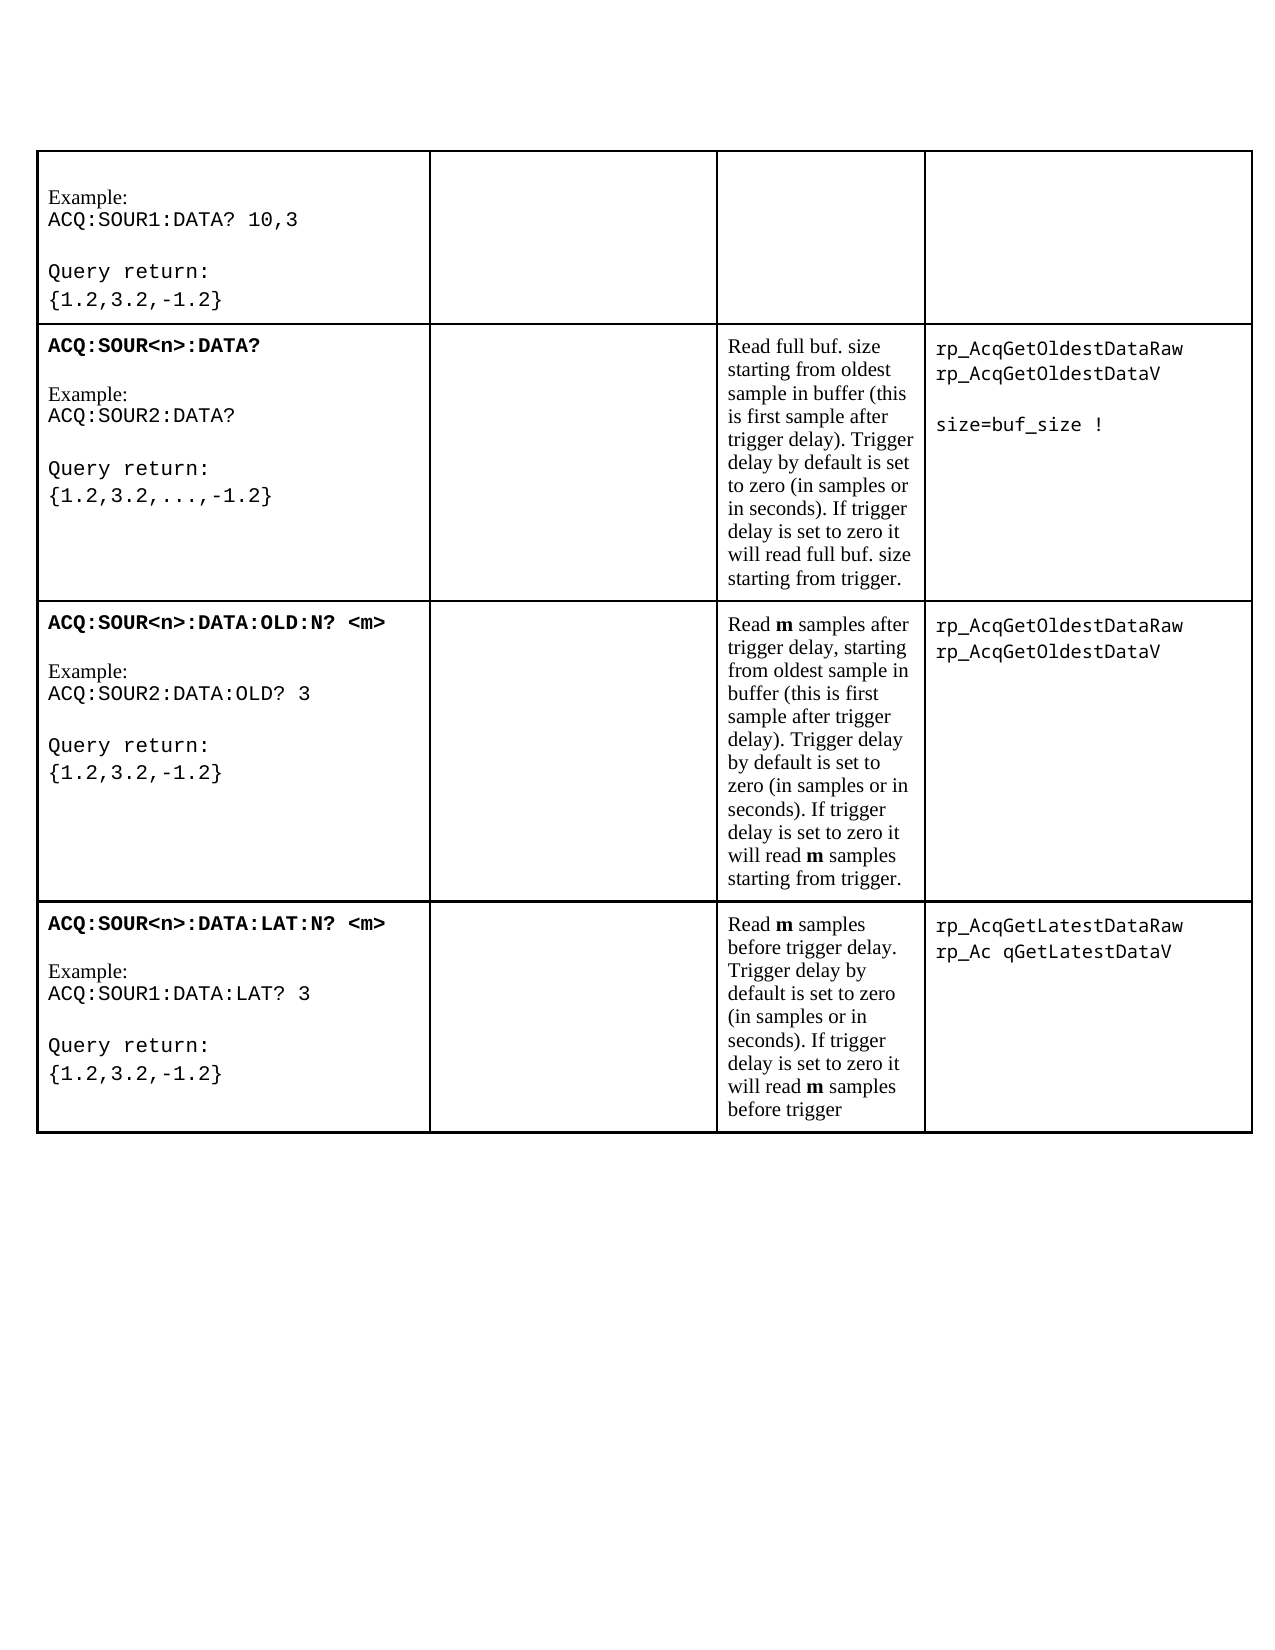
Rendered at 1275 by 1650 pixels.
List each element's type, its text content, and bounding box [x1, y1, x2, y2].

table_cell [926, 152, 1251, 323]
table_cell ACQ:SOUR<n>:DATA? Example: ACQ:SOUR2:DATA? Query return: {1.2,3.2,...,-1.2} [39, 325, 429, 600]
table_cell ACQ:SOUR<n>:DATA:LAT:N? <m> Example: ACQ:SOUR1:DATA:LAT? 3 Query return: {1.2,3.2,-1.2} [39, 903, 429, 1131]
table_cell [431, 325, 716, 600]
table_cell Example: ACQ:SOUR1:DATA? 10,3 Query return: {1.2,3.2,-1.2} [39, 152, 429, 323]
table_cell [718, 152, 924, 323]
table_cell rp_AcqGetLatestDataRaw rp_Ac qGetLatestDataV [926, 903, 1251, 1131]
table_cell Read m samples after trigger delay, starting from oldest sample in buffer (this is first sample after trigger delay). Trigger delay by default is set to zero (in samples or in seconds). If trigger delay is set to zero it will read m samples starting from trigger. [718, 602, 924, 900]
table_cell [431, 903, 716, 1131]
table_cell rp_AcqGetOldestDataRaw rp_AcqGetOldestDataV [926, 602, 1251, 900]
table_cell rp_AcqGetOldestDataRaw rp_AcqGetOldestDataV size=buf_size ! [926, 325, 1251, 600]
table_cell ACQ:SOUR<n>:DATA:OLD:N? <m> Example: ACQ:SOUR2:DATA:OLD? 3 Query return: {1.2,3.2,-1.2} [39, 602, 429, 900]
table_cell [431, 602, 716, 900]
table_cell Read m samples before trigger delay. Trigger delay by default is set to zero (in samples or in seconds). If trigger delay is set to zero it will read m samples before trigger [718, 903, 924, 1131]
table_cell Read full buf. size starting from oldest sample in buffer (this is first sample after trigger delay). Trigger delay by default is set to zero (in samples or in seconds). If trigger delay is set to zero it will read full buf. size starting from trigger. [718, 325, 924, 600]
table_cell [431, 152, 716, 323]
